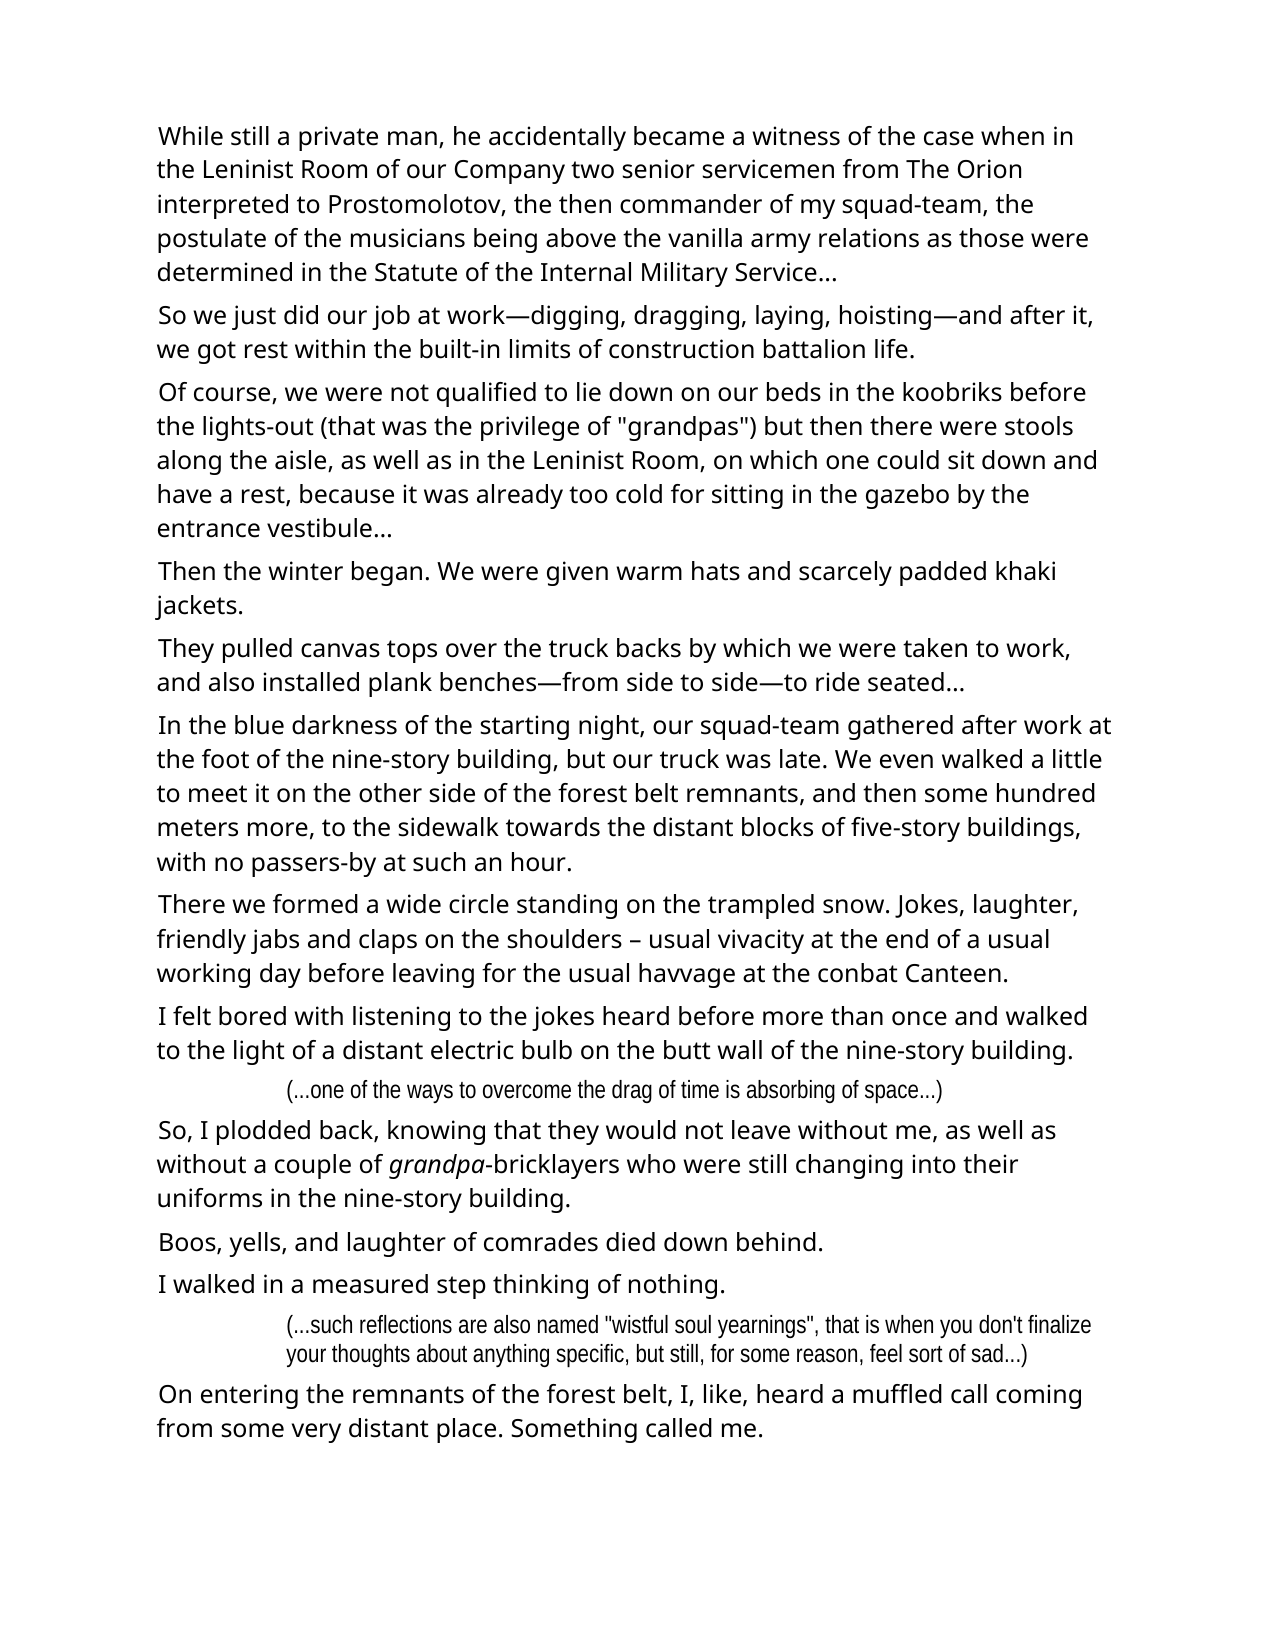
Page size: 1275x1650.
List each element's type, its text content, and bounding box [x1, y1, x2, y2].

text They pulled canvas tops over the truck backs by which we were taken to work, and also installed plank benches—from side to side—to ride seated… [156, 631, 1118, 699]
list (...such reflections are also named "wistful soul yearnings", that is when you don't finalize your thoughts about anything specific, but still, for some reason, feel sort of sad...) [286, 1310, 1118, 1367]
text There we formed a wide circle standing on the trampled snow. Jokes, laughter, friendly jabs and claps on the shoulders – usual vivacity at the end of a usual working day before leaving for the usual havvage at the conbat Canteen. [156, 887, 1118, 989]
text Then the winter began. We were given warm hats and scarcely padded khaki jackets. [156, 554, 1118, 622]
text While still a private man, he accidentally became a witness of the case when in the Leninist Room of our Company two senior servicemen from The Orion interpreted to Prostomolotov, the then commander of my squad-team, the postulate of the musicians being above the vanilla army relations as those were determined in the Statute of the Internal Military Service... [156, 118, 1118, 288]
text I felt bored with listening to the jokes heard before more than once and walked to the light of a distant electric bulb on the butt wall of the nine-story building. [156, 998, 1118, 1066]
text I walked in a measured step thinking of nothing. [156, 1267, 1118, 1301]
text So we just did our job at work—digging, dragging, laying, hoisting—and after it, we got rest within the built-in limits of construction battalion life. [156, 297, 1118, 366]
text On entering the remnants of the forest belt, I, like, heard a muffled call coming from some very distant place. Something called me. [156, 1376, 1118, 1444]
text In the blue darkness of the starting night, our squad-team gathered after work at the foot of the nine-story building, but our truck was late. We even walked a little to meet it on the other side of the forest belt remnants, and then some hundred meters more, to the sidewalk towards the distant blocks of five-story buildings, with no passers-by at such an hour. [156, 708, 1118, 878]
text Of course, we were not qualified to lie down on our beds in the koobriks before the lights-out (that was the privilege of "grandpas") but then there were stools along the aisle, as well as in the Leninist Room, on which one could sit down and have a rest, because it was already too cold for sitting in the gazebo by the entrance vestibule… [156, 374, 1118, 545]
text Boos, yells, and laughter of comrades died down behind. [156, 1224, 1118, 1258]
text So, I plodded back, knowing that they would not leave without me, as well as without a couple of grandpa-bricklayers who were still changing into their uniforms in the nine-story building. [156, 1113, 1118, 1215]
list (...one of the ways to overcome the drag of time is absorbing of space...) [286, 1075, 1118, 1104]
